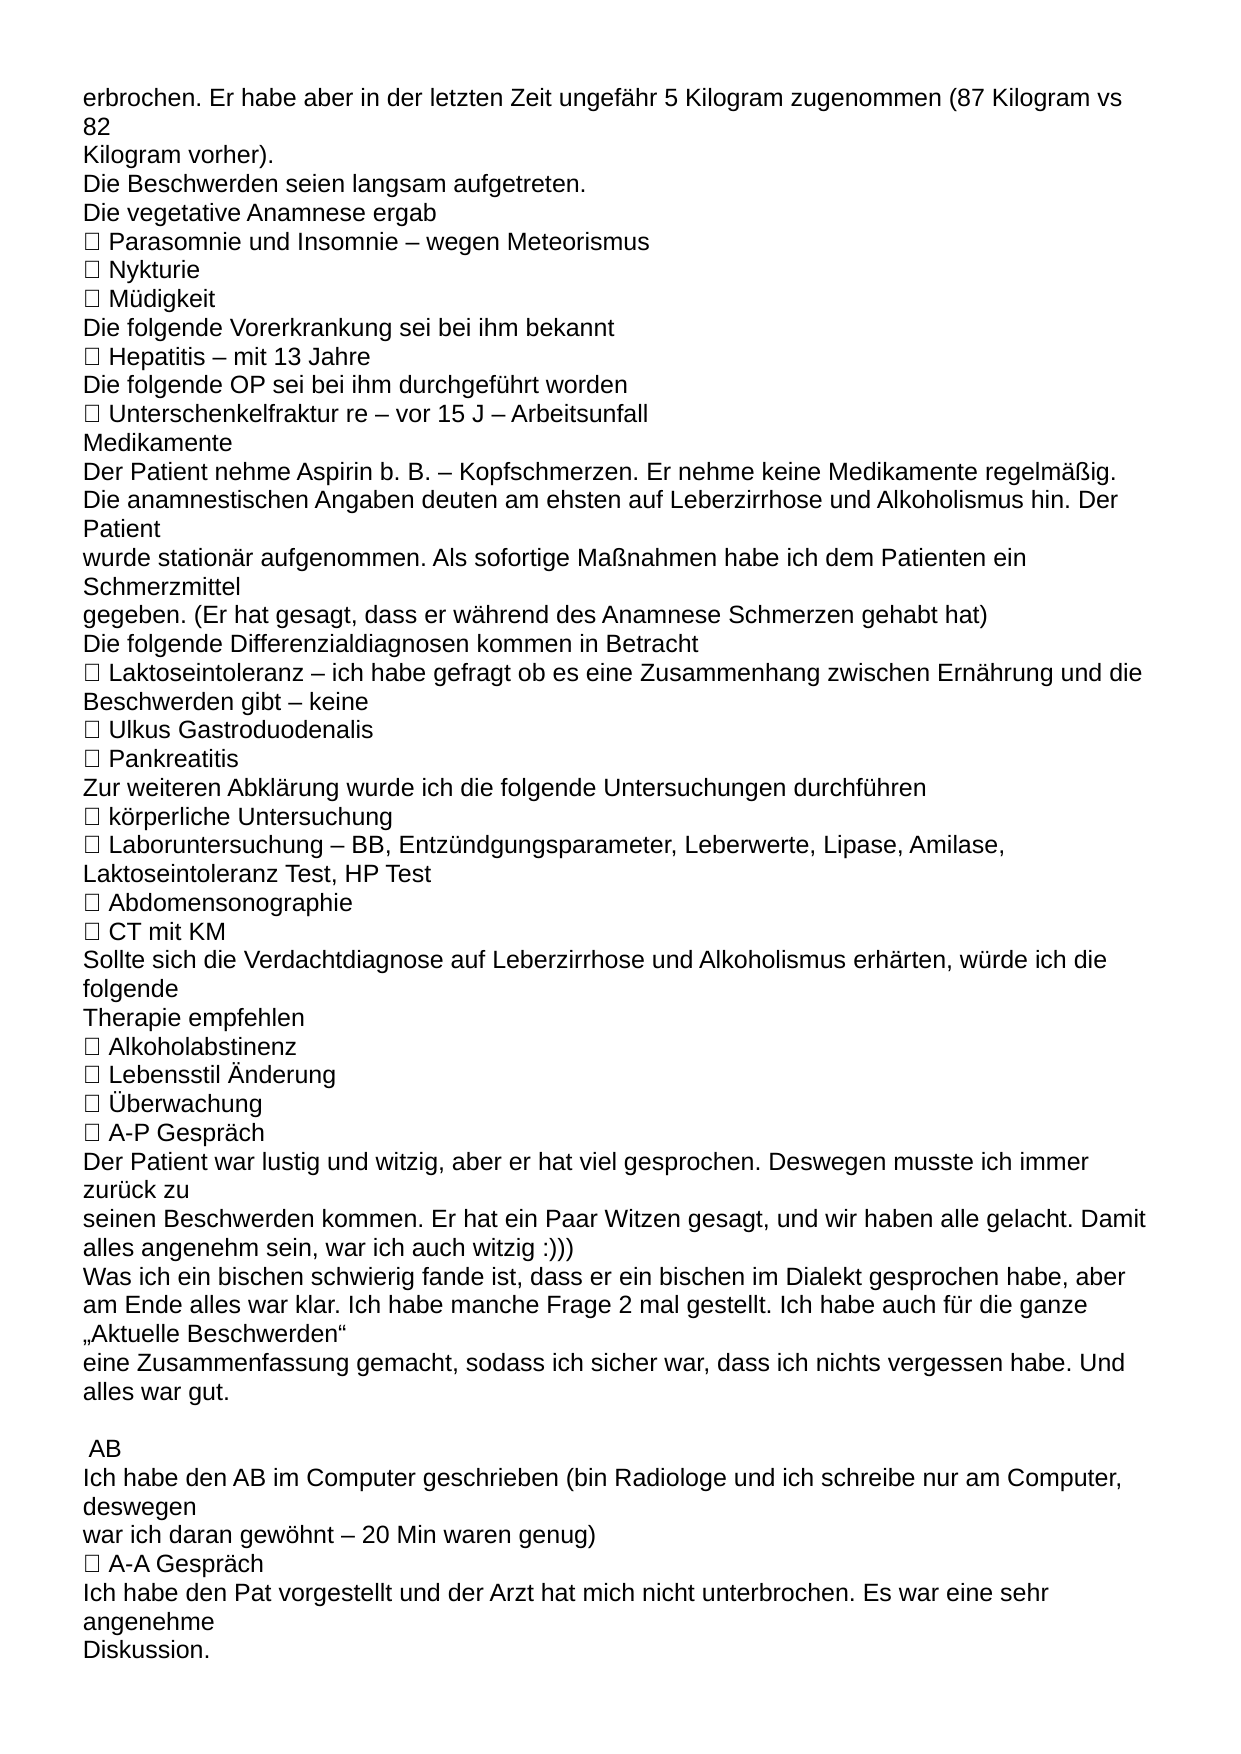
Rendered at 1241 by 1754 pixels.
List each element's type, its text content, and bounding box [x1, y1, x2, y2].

text gegeben. (Er hat gesagt, dass er während des Anamnese Schmerzen gehabt hat) [83, 600, 1157, 629]
text erbrochen. Er habe aber in der letzten Zeit ungefähr 5 Kilogram zugenommen (87 Kilogram vs 82 [83, 83, 1157, 140]
text Kilogram vorher). [83, 140, 1157, 169]
text Was ich ein bischen schwierig fande ist, dass er ein bischen im Dialekt gesprochen habe, aber am Ende alles war klar. Ich habe manche Frage 2 mal gestellt. Ich habe auch für die ganze „Aktuelle Beschwerden“ [83, 1261, 1157, 1348]
text  Alkoholabstinenz [83, 1031, 1157, 1060]
text war ich daran gewöhnt – 20 Min waren genug) [83, 1520, 1157, 1549]
text Der Patient nehme Aspirin b. B. – Kopfschmerzen. Er nehme keine Medikamente regelmäßig. [83, 456, 1157, 485]
text wurde stationär aufgenommen. Als sofortige Maßnahmen habe ich dem Patienten ein Schmerzmittel [83, 543, 1157, 600]
text  Unterschenkelfraktur re – vor 15 J – Arbeitsunfall [83, 399, 1157, 428]
text Die vegetative Anamnese ergab [83, 198, 1157, 226]
text Zur weiteren Abklärung wurde ich die folgende Untersuchungen durchführen [83, 773, 1157, 801]
text  körperliche Untersuchung [83, 801, 1157, 830]
text Medikamente [83, 428, 1157, 456]
text  Abdomensonographie [83, 888, 1157, 916]
text Die folgende Vorerkrankung sei bei ihm bekannt [83, 313, 1157, 341]
text Die folgende Differenzialdiagnosen kommen in Betracht [83, 629, 1157, 658]
text  Laktoseintoleranz – ich habe gefragt ob es eine Zusammenhang zwischen Ernährung und die [83, 658, 1157, 686]
text  Müdigkeit [83, 284, 1157, 313]
text  Lebensstil Änderung [83, 1060, 1157, 1089]
text  Überwachung [83, 1089, 1157, 1118]
text Die Beschwerden seien langsam aufgetreten. [83, 169, 1157, 198]
text  CT mit KM [83, 916, 1157, 945]
text Die folgende OP sei bei ihm durchgeführt worden [83, 370, 1157, 399]
text  Laboruntersuchung – BB, Entzündgungsparameter, Leberwerte, Lipase, Amilase, [83, 830, 1157, 859]
text  Parasomnie und Insomnie – wegen Meteorismus [83, 226, 1157, 255]
text  Nykturie [83, 255, 1157, 284]
text Beschwerden gibt – keine [83, 686, 1157, 715]
text Sollte sich die Verdachtdiagnose auf Leberzirrhose und Alkoholismus erhärten, würde ich die folgende [83, 945, 1157, 1003]
text  Pankreatitis [83, 744, 1157, 773]
text  A-P Gespräch [83, 1118, 1157, 1146]
text Die anamnestischen Angaben deuten am ehsten auf Leberzirrhose und Alkoholismus hin. Der Patient [83, 485, 1157, 543]
text  Ulkus Gastroduodenalis [83, 715, 1157, 744]
text AB [83, 1434, 1157, 1463]
text  Hepatitis – mit 13 Jahre [83, 341, 1157, 370]
text Ich habe den AB im Computer geschrieben (bin Radiologe und ich schreibe nur am Computer, deswegen [83, 1463, 1157, 1520]
text Therapie empfehlen [83, 1003, 1157, 1031]
text  A-A Gespräch [83, 1549, 1157, 1578]
text Diskussion. [83, 1635, 1157, 1664]
text eine Zusammenfassung gemacht, sodass ich sicher war, dass ich nichts vergessen habe. Und alles war gut. [83, 1348, 1157, 1405]
text Der Patient war lustig und witzig, aber er hat viel gesprochen. Deswegen musste ich immer zurück zu [83, 1146, 1157, 1204]
text Laktoseintoleranz Test, HP Test [83, 859, 1157, 888]
text Ich habe den Pat vorgestellt und der Arzt hat mich nicht unterbrochen. Es war eine sehr angenehme [83, 1578, 1157, 1635]
text seinen Beschwerden kommen. Er hat ein Paar Witzen gesagt, und wir haben alle gelacht. Damit alles angenehm sein, war ich auch witzig :))) [83, 1204, 1157, 1261]
